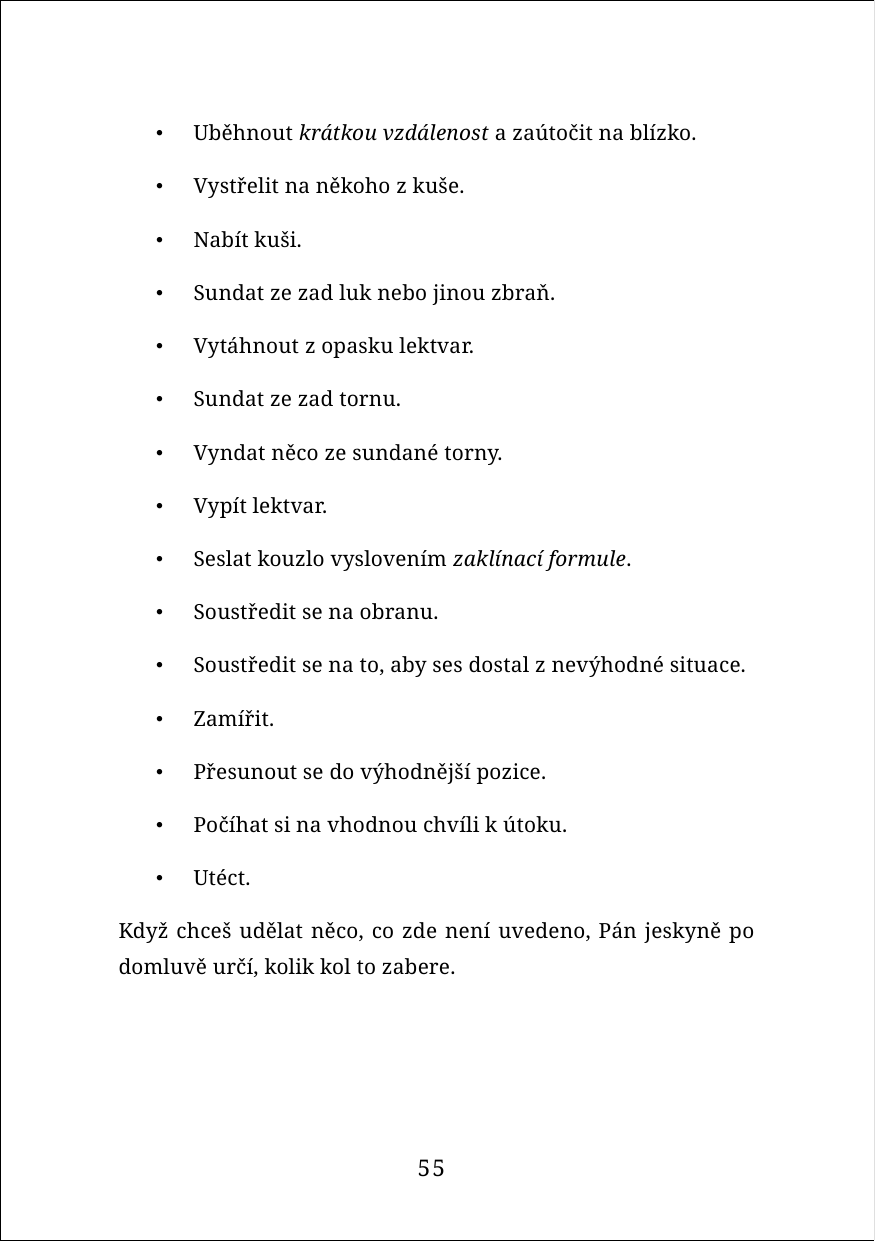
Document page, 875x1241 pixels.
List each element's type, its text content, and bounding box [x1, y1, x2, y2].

list Přesunout se do výhodnější pozice. [156, 757, 756, 785]
text Když chceš udělat něco, co zde není uvedeno, Pán jeskyně po domluvě určí, kolik kol to zabere. [118, 917, 756, 981]
list Vyndat něco ze sundané torny. [156, 438, 756, 466]
list Seslat kouzlo vyslovením zaklínací formule. [156, 544, 756, 572]
list Počíhat si na vhodnou chvíli k útoku. [156, 810, 756, 839]
list Vypít lektvar. [156, 491, 756, 519]
list Sundat ze zad luk nebo jinou zbraň. [156, 278, 756, 306]
list Zamířit. [156, 704, 756, 732]
list Utéct. [156, 863, 756, 892]
list Vystřelit na někoho z kuše. [156, 171, 756, 200]
list Soustředit se na obranu. [156, 597, 756, 626]
list Uběhnout krátkou vzdálenost a zaútočit na blízko. [156, 118, 756, 147]
list Sundat ze zad tornu. [156, 384, 756, 413]
list Nabít kuši. [156, 225, 756, 253]
list Soustředit se na to, aby ses dostal z nevýhodné situace. [156, 651, 756, 679]
list Vytáhnout z opasku lektvar. [156, 331, 756, 359]
